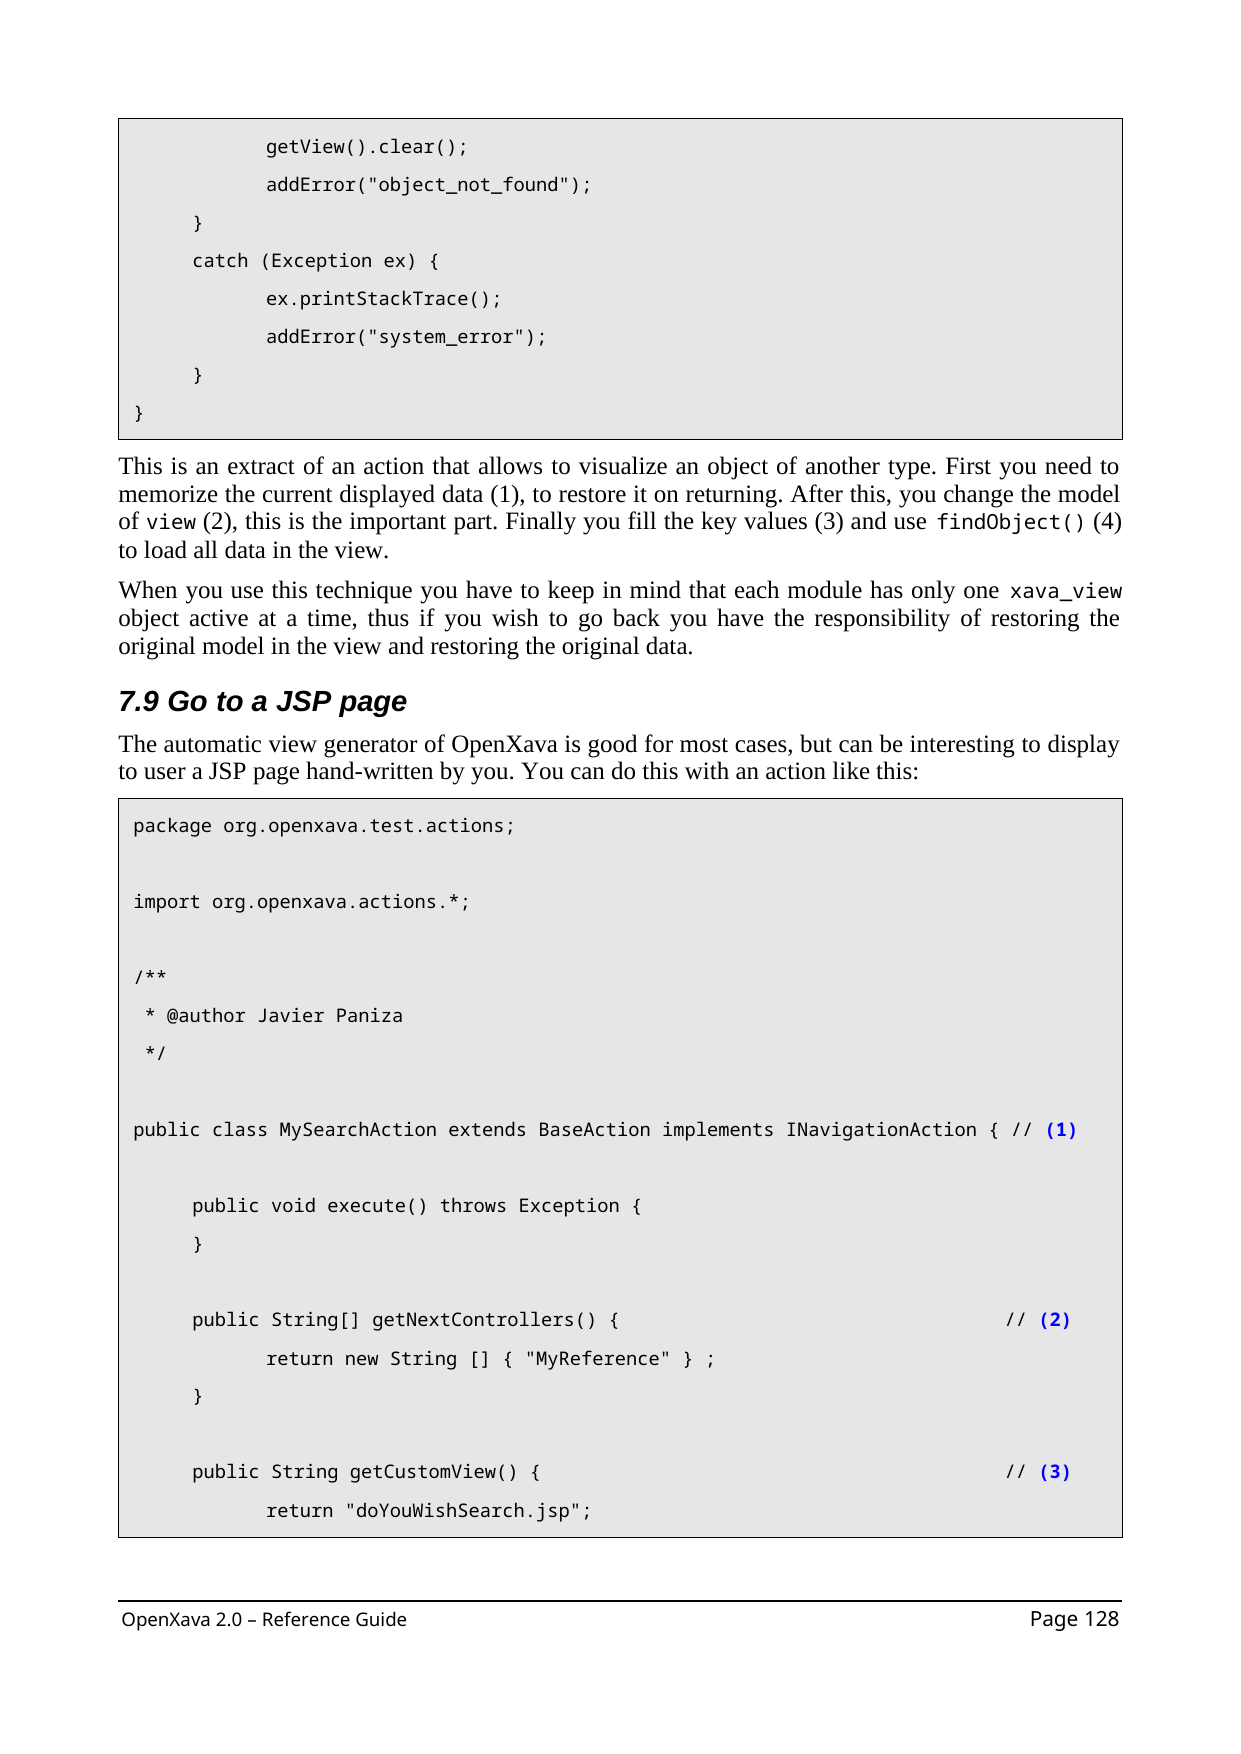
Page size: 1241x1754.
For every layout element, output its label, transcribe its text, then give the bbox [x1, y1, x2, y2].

text /** [119, 950, 1122, 988]
text public class MySearchAction extends BaseAction implements INavigationAction { // (1) [119, 1102, 1122, 1140]
text This is an extract of an action that allows to visualize an object of another type. First you need to memorize the current displayed data (1), to restore it on returning. After this, you change the model of view (2), this is the important part. Finally you fill the key values (3) and use findObject() (4) to load all data in the view. [118, 452, 1122, 563]
subtitle Go to a JSP page [118, 684, 1122, 717]
text public String[] getNextControllers() { // (2) [119, 1292, 1122, 1330]
text } [119, 1368, 1122, 1406]
text } [119, 346, 1122, 384]
text import org.openxava.actions.*; [119, 874, 1122, 912]
text return new String [] { "MyReference" } ; [119, 1330, 1122, 1368]
text } [119, 384, 1122, 439]
text } [119, 1216, 1122, 1254]
text package org.openxava.test.actions; [119, 799, 1122, 836]
text When you use this technique you have to keep in mind that each module has only one xava_view object active at a time, thus if you wish to go back you have the responsibility of restoring the original model in the view and restoring the original data. [118, 576, 1122, 659]
text getView().clear(); [119, 119, 1122, 156]
text } [119, 194, 1122, 232]
text ex.printStackTrace(); [119, 270, 1122, 308]
text catch (Exception ex) { [119, 232, 1122, 270]
text addError("object_not_found"); [119, 156, 1122, 194]
text The automatic view generator of OpenXava is good for most cases, but can be interesting to display to user a JSP page hand-written by you. You can do this with an action like this: [118, 730, 1122, 785]
text return "doYouWishSearch.jsp"; [119, 1482, 1122, 1537]
text * @author Javier Paniza [119, 988, 1122, 1026]
text public String getCustomView() { // (3) [119, 1444, 1122, 1482]
text public void execute() throws Exception { [119, 1178, 1122, 1216]
text */ [119, 1026, 1122, 1064]
text addError("system_error"); [119, 308, 1122, 346]
